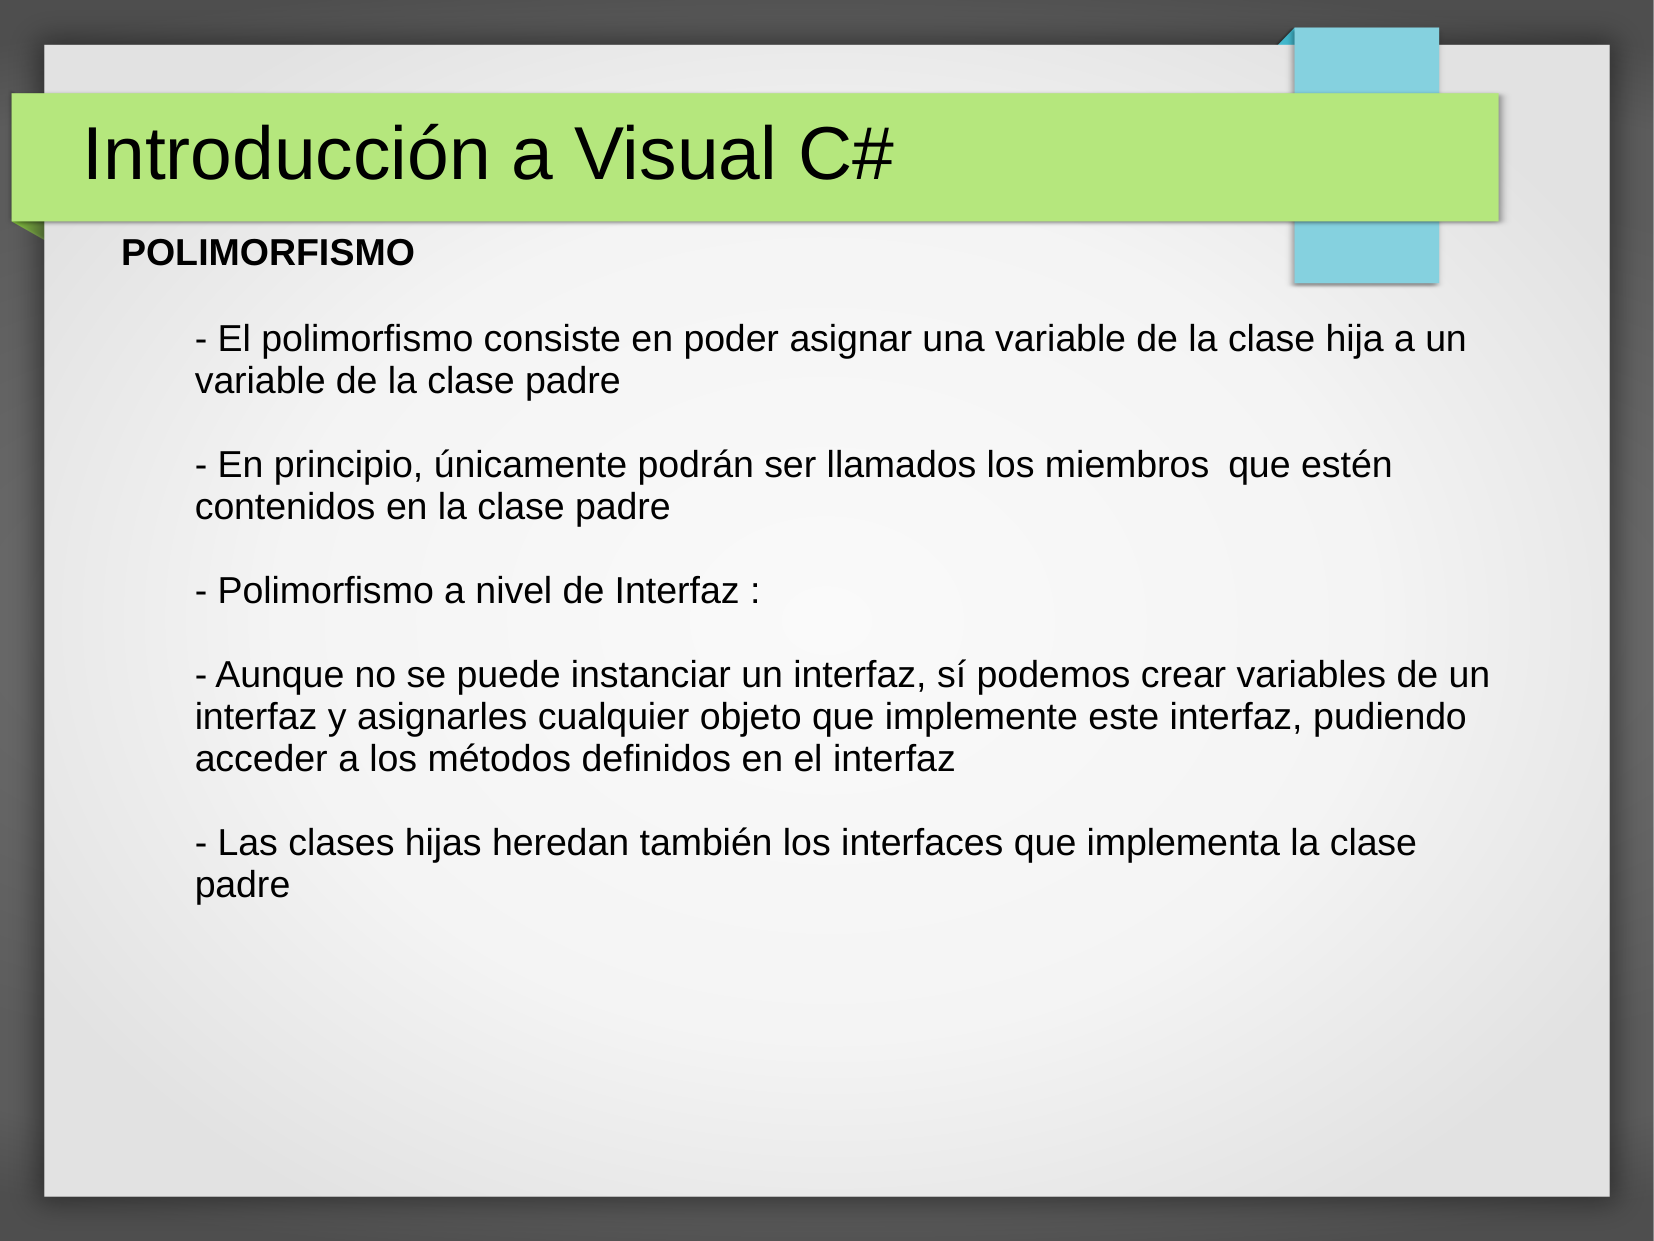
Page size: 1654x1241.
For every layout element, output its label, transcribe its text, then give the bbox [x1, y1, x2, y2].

picture [0, 0, 1654, 1241]
text_box POLIMORFISMO - El polimorfismo consiste en poder asignar una variable de la clase hija a un variable de la clase padre - En principio, únicamente podrán ser llamados los miembros que estén contenidos en la clase padre - Polimorfismo a nivel de Interfaz : - Aunque no se puede instanciar un interfaz, sí podemos crear variables de un interfaz y asignarles cualquier objeto que implemente este interfaz, pudiendo acceder a los métodos definidos en el interfaz - Las clases hijas heredan también los interfaces que implementa la clase padre [47, 224, 1560, 1182]
title Introducción a Visual C# [82, 94, 1264, 213]
